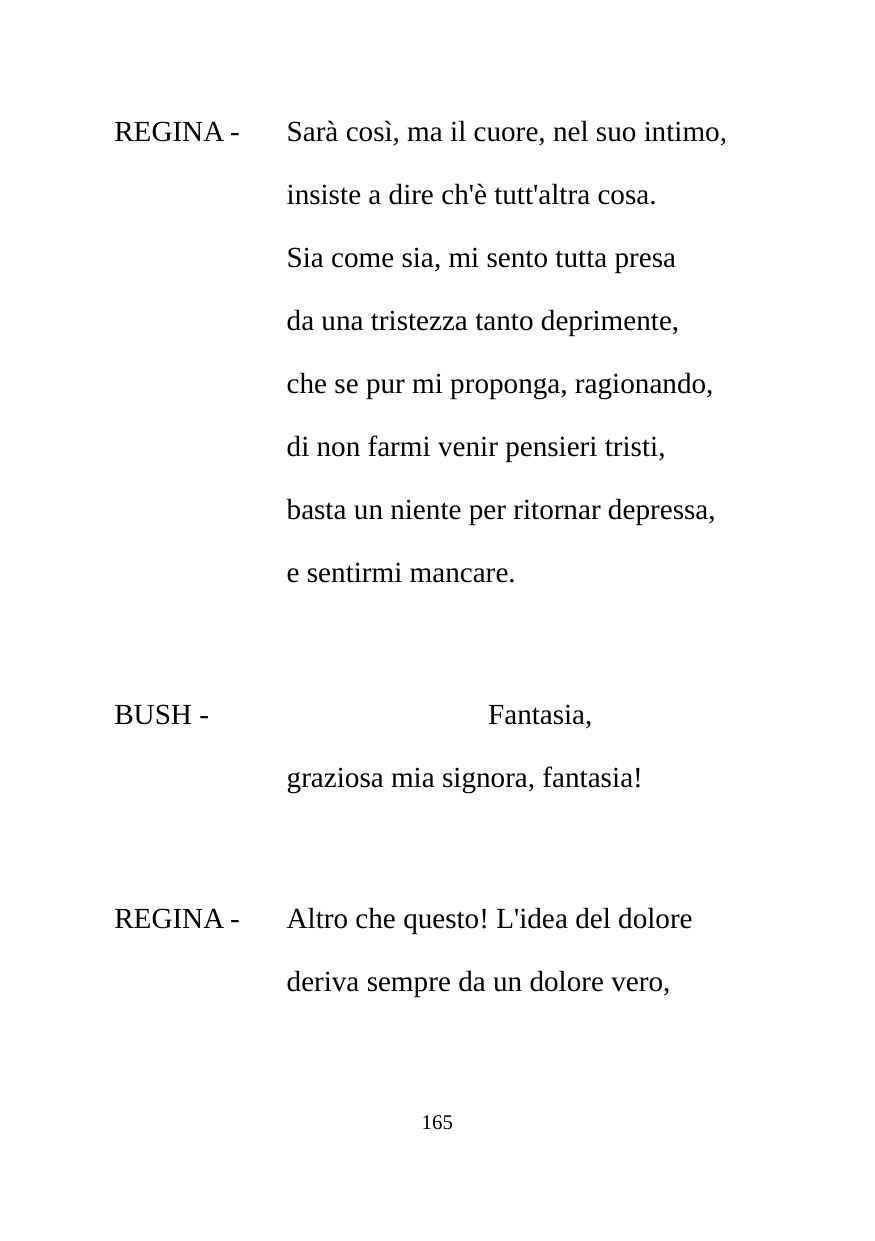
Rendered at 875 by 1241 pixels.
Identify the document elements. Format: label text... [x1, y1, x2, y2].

table_cell REGINA - [106, 106, 279, 689]
table_cell Fantasia, graziosa mia signora, fantasia! [279, 689, 768, 894]
table_cell BUSH - [106, 689, 279, 894]
table_cell Altro che questo! L'idea del dolore deriva sempre da un dolore vero, [279, 894, 768, 1035]
table_cell REGINA - [106, 894, 279, 1035]
table_cell Sarà così, ma il cuore, nel suo intimo, insiste a dire ch'è tutt'altra cosa. Sia come sia, mi sento tutta presa da una tristezza tanto deprimente, che se pur mi proponga, ragionando, di non farmi venir pensieri tristi, basta un niente per ritornar depressa, e sentirmi mancare. [279, 106, 768, 689]
